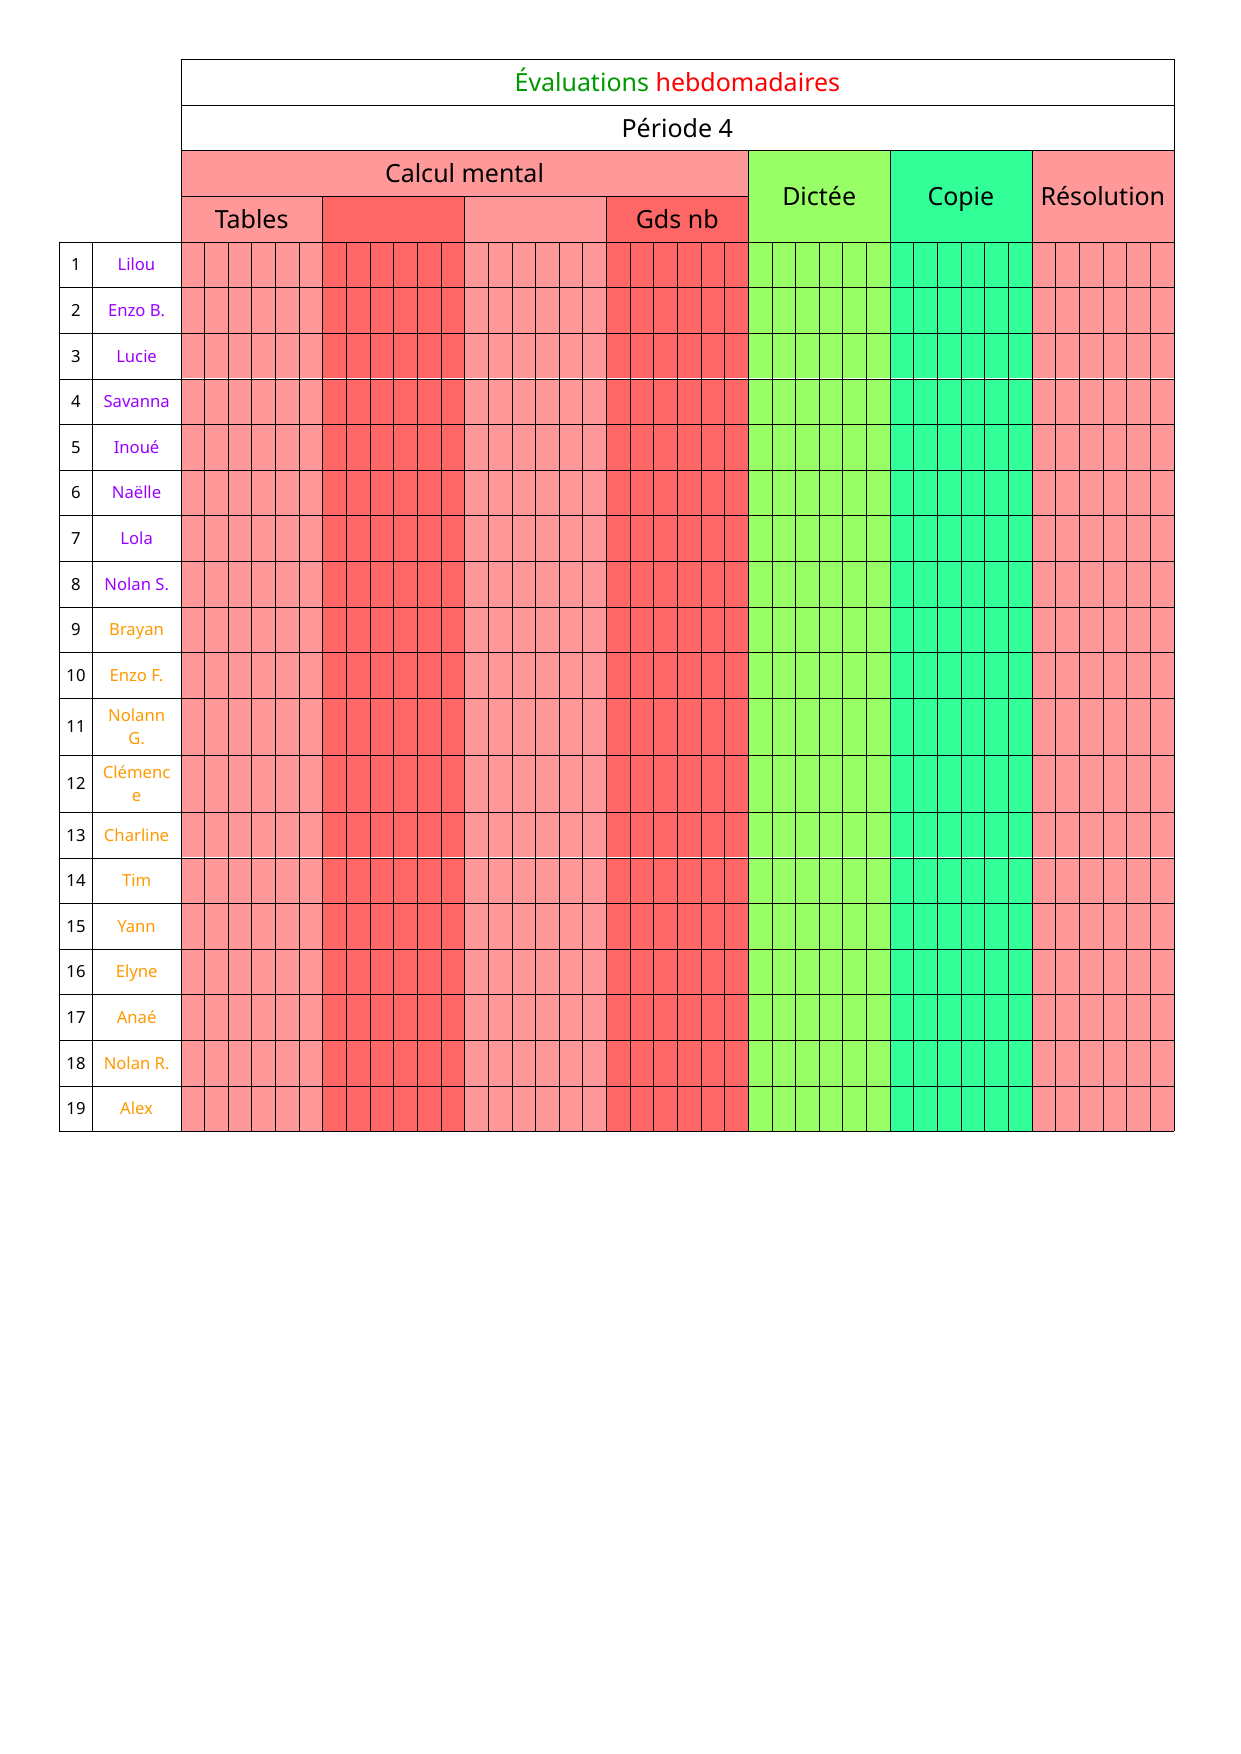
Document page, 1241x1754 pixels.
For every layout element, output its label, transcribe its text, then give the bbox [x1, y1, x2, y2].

table_cell [560, 380, 582, 424]
table_cell [1009, 995, 1032, 1040]
table_cell [276, 859, 299, 903]
table_cell [1033, 699, 1055, 755]
table_cell [891, 334, 913, 378]
table_cell [300, 425, 322, 470]
table_cell [891, 380, 913, 424]
table_cell [182, 516, 204, 561]
table_cell Savanna [93, 380, 181, 424]
table_cell [583, 288, 606, 333]
table_cell [182, 471, 204, 515]
table_cell [394, 904, 417, 949]
table_cell [678, 562, 701, 607]
table_cell [513, 516, 535, 561]
table_cell [300, 653, 322, 698]
table_cell [536, 813, 559, 857]
table_cell [347, 471, 370, 515]
table_cell [465, 859, 488, 903]
table_cell [1104, 950, 1126, 994]
table_cell [962, 608, 984, 652]
table_cell [796, 756, 819, 812]
table_cell [465, 334, 488, 378]
table_cell [394, 1041, 417, 1086]
table_cell [442, 562, 464, 607]
table_cell [583, 699, 606, 755]
table_cell [323, 288, 346, 333]
table_cell [773, 243, 795, 287]
table_cell [394, 334, 417, 378]
table_cell [536, 380, 559, 424]
table_cell [465, 288, 488, 333]
table_cell [347, 608, 370, 652]
table_cell [205, 904, 228, 949]
table_cell [536, 859, 559, 903]
table_cell [1151, 1041, 1174, 1086]
table_cell [938, 904, 961, 949]
table_cell [962, 380, 984, 424]
table_cell [182, 813, 204, 857]
table_cell [371, 699, 393, 755]
table_cell [891, 288, 913, 333]
table_cell [583, 813, 606, 857]
table_cell Période 4 [182, 106, 1174, 150]
table_cell [1009, 1041, 1032, 1086]
table_cell [560, 516, 582, 561]
table_cell [394, 756, 417, 812]
table_cell [252, 950, 275, 994]
table_cell [442, 1087, 464, 1131]
table_cell [607, 904, 630, 949]
table_cell [394, 699, 417, 755]
table_cell [796, 699, 819, 755]
table_cell [536, 516, 559, 561]
table_cell [914, 756, 937, 812]
table_cell [560, 243, 582, 287]
table_cell [513, 699, 535, 755]
table_cell [1127, 288, 1150, 333]
table_cell [1151, 1087, 1174, 1131]
table_cell [725, 995, 748, 1040]
table_cell [820, 1087, 842, 1131]
table_cell [914, 471, 937, 515]
table_cell [631, 334, 653, 378]
table_cell [560, 1041, 582, 1086]
table_cell [513, 608, 535, 652]
table_cell [182, 699, 204, 755]
table_cell [489, 288, 512, 333]
table_cell [465, 197, 606, 242]
table_cell [985, 562, 1008, 607]
table_cell [371, 756, 393, 812]
table_cell [418, 334, 441, 378]
table_cell [725, 1041, 748, 1086]
table_cell [323, 699, 346, 755]
table_cell Lilou [93, 243, 181, 287]
table_cell [678, 334, 701, 378]
table_cell [962, 562, 984, 607]
table_cell [820, 859, 842, 903]
table_cell [583, 756, 606, 812]
table_cell [891, 1087, 913, 1131]
table_cell [59, 196, 92, 242]
table_cell [1104, 516, 1126, 561]
table_cell [583, 653, 606, 698]
table_cell [560, 334, 582, 378]
table_cell [843, 756, 866, 812]
table_cell [914, 813, 937, 857]
table_cell [229, 950, 251, 994]
table_cell [1080, 334, 1103, 378]
table_cell [560, 699, 582, 755]
table_cell [607, 813, 630, 857]
table_cell [631, 516, 653, 561]
table_cell [678, 516, 701, 561]
table_cell [678, 950, 701, 994]
table_cell [702, 425, 724, 470]
table_cell [702, 243, 724, 287]
table_cell [442, 756, 464, 812]
table_cell [560, 859, 582, 903]
table_cell [867, 756, 890, 812]
table_cell [465, 699, 488, 755]
table_cell [465, 380, 488, 424]
table_cell [489, 904, 512, 949]
table_cell [442, 243, 464, 287]
table_cell [1127, 608, 1150, 652]
table_cell [560, 562, 582, 607]
table_cell [276, 756, 299, 812]
table_cell [229, 243, 251, 287]
table_cell [394, 380, 417, 424]
table_cell [229, 380, 251, 424]
table_cell [1104, 562, 1126, 607]
table_cell [985, 699, 1008, 755]
table_cell [702, 756, 724, 812]
table_cell [1104, 334, 1126, 378]
table_cell [583, 471, 606, 515]
table_cell [796, 950, 819, 994]
table_cell [1080, 243, 1103, 287]
table_cell [276, 380, 299, 424]
table_cell [702, 950, 724, 994]
table_cell [678, 1041, 701, 1086]
table_cell [654, 904, 677, 949]
table_cell [442, 516, 464, 561]
table_cell [678, 608, 701, 652]
table_cell [252, 562, 275, 607]
table_cell [347, 516, 370, 561]
table_cell [914, 334, 937, 378]
table_cell [1127, 756, 1150, 812]
table_cell [631, 904, 653, 949]
table_cell [182, 904, 204, 949]
table_cell [725, 562, 748, 607]
table_cell [891, 243, 913, 287]
table_cell [607, 653, 630, 698]
table_cell [442, 699, 464, 755]
table_cell [489, 699, 512, 755]
table_cell [276, 243, 299, 287]
table_cell [276, 699, 299, 755]
table_cell [678, 243, 701, 287]
table_cell [867, 950, 890, 994]
table_cell [371, 471, 393, 515]
table_cell [371, 608, 393, 652]
table_cell [513, 904, 535, 949]
table_cell [820, 288, 842, 333]
table_cell [749, 904, 772, 949]
table_cell [1127, 699, 1150, 755]
table_cell [418, 904, 441, 949]
table_cell [252, 425, 275, 470]
table_cell [962, 516, 984, 561]
table_cell [371, 859, 393, 903]
table_cell [1127, 950, 1150, 994]
table_cell [1080, 950, 1103, 994]
table_cell [583, 859, 606, 903]
table_cell [796, 425, 819, 470]
table_cell [92, 105, 181, 150]
table_cell [583, 995, 606, 1040]
table_cell [300, 813, 322, 857]
table_cell [725, 516, 748, 561]
table_cell [938, 334, 961, 378]
table_cell [513, 1087, 535, 1131]
table_cell [631, 653, 653, 698]
table_cell [229, 653, 251, 698]
table_cell [938, 425, 961, 470]
table_cell [1080, 904, 1103, 949]
table_cell [702, 380, 724, 424]
table_cell [418, 813, 441, 857]
table_cell [749, 950, 772, 994]
table_cell [702, 288, 724, 333]
table_cell [938, 653, 961, 698]
table_cell [252, 608, 275, 652]
table_cell [1009, 562, 1032, 607]
table_cell [985, 859, 1008, 903]
table_cell [914, 380, 937, 424]
table_cell [891, 699, 913, 755]
table_cell [725, 608, 748, 652]
table_cell [654, 425, 677, 470]
table_cell [843, 334, 866, 378]
table_cell [631, 425, 653, 470]
table_cell [536, 471, 559, 515]
table_cell [1151, 516, 1174, 561]
table_cell [513, 288, 535, 333]
table_cell [654, 516, 677, 561]
table_cell [820, 995, 842, 1040]
table_cell [418, 288, 441, 333]
table_cell 2 [60, 288, 92, 333]
table_cell [513, 859, 535, 903]
table_cell [631, 995, 653, 1040]
table_cell [489, 334, 512, 378]
table_cell [465, 904, 488, 949]
table_cell [347, 334, 370, 378]
table_cell [442, 288, 464, 333]
table_cell [773, 995, 795, 1040]
table_cell [1104, 608, 1126, 652]
table_cell Enzo F. [93, 653, 181, 698]
table_cell 7 [60, 516, 92, 561]
table_cell [229, 471, 251, 515]
table_cell [442, 904, 464, 949]
table_cell [725, 950, 748, 994]
table_cell [654, 995, 677, 1040]
table_cell [867, 608, 890, 652]
table_cell [205, 380, 228, 424]
table_cell [773, 334, 795, 378]
table_cell [371, 1087, 393, 1131]
table_cell [607, 608, 630, 652]
table_cell [205, 288, 228, 333]
table_cell [300, 1041, 322, 1086]
table_cell [1033, 288, 1055, 333]
table_cell [59, 105, 92, 150]
table_cell [938, 859, 961, 903]
table_cell [702, 608, 724, 652]
table_cell [252, 756, 275, 812]
table_cell [205, 608, 228, 652]
table_cell [252, 1041, 275, 1086]
table_cell [1151, 950, 1174, 994]
table_cell [182, 1087, 204, 1131]
table_cell [631, 380, 653, 424]
table_cell [843, 859, 866, 903]
table_cell [300, 288, 322, 333]
table_cell [394, 471, 417, 515]
table_cell 16 [60, 950, 92, 994]
table_header Évaluations hebdomadaires [182, 60, 1174, 105]
table_cell [347, 950, 370, 994]
table_cell [938, 1041, 961, 1086]
table_cell [962, 334, 984, 378]
table_cell [513, 243, 535, 287]
table_cell [205, 859, 228, 903]
table_cell [394, 653, 417, 698]
table_cell [796, 1041, 819, 1086]
table_cell [1009, 380, 1032, 424]
table_cell [1104, 995, 1126, 1040]
table_cell [1009, 471, 1032, 515]
table_cell [1033, 243, 1055, 287]
table_cell [1056, 756, 1079, 812]
table_cell [182, 756, 204, 812]
table_cell Lola [93, 516, 181, 561]
table_cell [536, 995, 559, 1040]
table_cell [631, 243, 653, 287]
table_cell [631, 699, 653, 755]
table_cell Nolan S. [93, 562, 181, 607]
table_cell [1104, 471, 1126, 515]
table_cell [773, 516, 795, 561]
table_cell [92, 150, 181, 196]
table_cell [1033, 995, 1055, 1040]
table_cell [371, 425, 393, 470]
table_cell [1009, 334, 1032, 378]
table_cell [725, 859, 748, 903]
table_cell [371, 516, 393, 561]
table_cell [1033, 1041, 1055, 1086]
table_cell [394, 562, 417, 607]
table_cell [442, 334, 464, 378]
table_cell [843, 288, 866, 333]
table_cell [631, 950, 653, 994]
table_cell [867, 859, 890, 903]
table_cell [1080, 380, 1103, 424]
table_cell [418, 950, 441, 994]
table_cell [985, 1087, 1008, 1131]
table_cell [985, 471, 1008, 515]
table_cell [1009, 756, 1032, 812]
table_cell [962, 1087, 984, 1131]
table_cell [560, 471, 582, 515]
table_cell [323, 1041, 346, 1086]
table_cell [938, 243, 961, 287]
table_cell [1080, 1087, 1103, 1131]
table_cell [1009, 1087, 1032, 1131]
table_cell [607, 471, 630, 515]
table_cell [560, 756, 582, 812]
table_cell Nolan R. [93, 1041, 181, 1086]
table_cell [205, 562, 228, 607]
table_cell [252, 699, 275, 755]
table_cell [773, 813, 795, 857]
table_cell [252, 288, 275, 333]
table_cell [1056, 813, 1079, 857]
table_cell [867, 904, 890, 949]
table_cell [229, 608, 251, 652]
table_cell [536, 756, 559, 812]
table_cell [182, 288, 204, 333]
table_cell [1033, 562, 1055, 607]
table_cell [607, 516, 630, 561]
table_cell [654, 288, 677, 333]
table_cell [678, 813, 701, 857]
table_cell [607, 995, 630, 1040]
table_cell [1104, 653, 1126, 698]
table_cell [205, 756, 228, 812]
table_cell [489, 1041, 512, 1086]
table_cell [1127, 995, 1150, 1040]
table_cell [867, 288, 890, 333]
table_cell [583, 1041, 606, 1086]
table_cell [205, 653, 228, 698]
table_cell [536, 562, 559, 607]
table_cell [702, 516, 724, 561]
table_cell [252, 516, 275, 561]
table_cell [1151, 471, 1174, 515]
table_cell [252, 653, 275, 698]
table_cell [536, 608, 559, 652]
table_cell [631, 288, 653, 333]
table_cell [182, 995, 204, 1040]
table_cell [749, 699, 772, 755]
table_cell 18 [60, 1041, 92, 1086]
table_cell [465, 813, 488, 857]
table_cell [725, 380, 748, 424]
table_cell [276, 653, 299, 698]
table_cell [985, 380, 1008, 424]
table_cell [962, 995, 984, 1040]
table_cell [773, 380, 795, 424]
table_cell [489, 653, 512, 698]
table_cell [891, 516, 913, 561]
table_cell [725, 334, 748, 378]
table_cell [205, 243, 228, 287]
table_cell [749, 813, 772, 857]
table_cell [1151, 380, 1174, 424]
table_cell [820, 425, 842, 470]
table_cell [1080, 859, 1103, 903]
table_cell [796, 904, 819, 949]
table_cell [323, 950, 346, 994]
table_cell [631, 859, 653, 903]
table_cell [347, 653, 370, 698]
table_cell [678, 756, 701, 812]
table_cell [583, 1087, 606, 1131]
table_cell [749, 756, 772, 812]
table_cell [773, 950, 795, 994]
table_cell [985, 288, 1008, 333]
table_cell [820, 904, 842, 949]
table_cell [773, 288, 795, 333]
table_cell [1056, 425, 1079, 470]
table_cell [560, 813, 582, 857]
table_cell [465, 608, 488, 652]
table_header [59, 59, 92, 105]
table_cell [796, 380, 819, 424]
table_cell [560, 288, 582, 333]
table_cell [867, 334, 890, 378]
table_cell [867, 471, 890, 515]
table_cell [489, 608, 512, 652]
table_cell [229, 756, 251, 812]
table_cell 19 [60, 1087, 92, 1131]
table_cell [962, 699, 984, 755]
table_cell [725, 288, 748, 333]
table_cell [276, 1087, 299, 1131]
table_cell [205, 1041, 228, 1086]
table_cell [1009, 904, 1032, 949]
table_cell [1033, 471, 1055, 515]
table_cell [985, 950, 1008, 994]
table_cell [489, 859, 512, 903]
table_cell [513, 471, 535, 515]
table_cell [985, 334, 1008, 378]
table_cell [607, 288, 630, 333]
table_cell [749, 608, 772, 652]
table_cell [867, 1041, 890, 1086]
table_cell [773, 471, 795, 515]
table_cell 11 [60, 699, 92, 755]
table_cell [371, 562, 393, 607]
table_cell [1056, 1087, 1079, 1131]
table_cell [938, 380, 961, 424]
table_cell [371, 904, 393, 949]
table_cell [867, 813, 890, 857]
table_cell [1033, 859, 1055, 903]
table_cell [607, 699, 630, 755]
table_cell [536, 653, 559, 698]
table_cell [607, 859, 630, 903]
table_cell [394, 425, 417, 470]
table_cell [1056, 380, 1079, 424]
table_header [92, 59, 181, 105]
table_cell [773, 425, 795, 470]
table_cell [347, 1041, 370, 1086]
table_cell [1151, 995, 1174, 1040]
table_cell [229, 995, 251, 1040]
table_cell [536, 904, 559, 949]
table_cell [323, 813, 346, 857]
table_cell [300, 950, 322, 994]
table_cell [229, 516, 251, 561]
table_cell [182, 243, 204, 287]
table_cell [962, 653, 984, 698]
table_cell [229, 904, 251, 949]
table_cell [1127, 1087, 1150, 1131]
table_cell [607, 1087, 630, 1131]
table_cell [182, 380, 204, 424]
table_cell [489, 995, 512, 1040]
table_cell [536, 425, 559, 470]
table_cell Anaé [93, 995, 181, 1040]
table_cell [891, 756, 913, 812]
table_cell [560, 995, 582, 1040]
table_cell [229, 859, 251, 903]
table_cell [418, 995, 441, 1040]
table_cell [773, 653, 795, 698]
table_cell [1033, 334, 1055, 378]
table_cell [371, 380, 393, 424]
table_cell [583, 425, 606, 470]
table_cell [465, 995, 488, 1040]
table_cell [678, 699, 701, 755]
table_cell [938, 1087, 961, 1131]
table_cell [465, 1087, 488, 1131]
table_cell 12 [60, 756, 92, 812]
table_cell [1151, 756, 1174, 812]
table_cell [1056, 243, 1079, 287]
table_cell [985, 653, 1008, 698]
table_cell [867, 653, 890, 698]
table_cell [914, 608, 937, 652]
table_cell [536, 699, 559, 755]
table_cell [654, 334, 677, 378]
table_cell [891, 562, 913, 607]
table_cell [773, 859, 795, 903]
table_cell [276, 1041, 299, 1086]
table_cell [725, 756, 748, 812]
table_cell [442, 471, 464, 515]
table_cell [394, 813, 417, 857]
table_cell [300, 334, 322, 378]
table_cell [205, 813, 228, 857]
table_cell [1056, 471, 1079, 515]
table_cell [796, 813, 819, 857]
table_cell [962, 288, 984, 333]
table_cell [1056, 562, 1079, 607]
table_cell [347, 813, 370, 857]
table_cell [1009, 699, 1032, 755]
table_cell [442, 859, 464, 903]
table_cell [607, 756, 630, 812]
table_cell [323, 653, 346, 698]
table_cell [985, 243, 1008, 287]
table_cell [631, 756, 653, 812]
table_cell Inoué [93, 425, 181, 470]
table_cell [1104, 699, 1126, 755]
table_cell [1056, 1041, 1079, 1086]
table_cell [914, 516, 937, 561]
table_cell [560, 653, 582, 698]
table_cell [1033, 1087, 1055, 1131]
table_cell [536, 334, 559, 378]
table_cell [749, 653, 772, 698]
table_cell [442, 608, 464, 652]
table_cell [796, 243, 819, 287]
table_cell [867, 995, 890, 1040]
table_cell [276, 334, 299, 378]
table_cell [725, 653, 748, 698]
table_cell [985, 608, 1008, 652]
table_cell [938, 608, 961, 652]
table_cell [654, 562, 677, 607]
table_cell [1104, 243, 1126, 287]
table_cell [654, 756, 677, 812]
table_cell [276, 813, 299, 857]
table_cell Lucie [93, 334, 181, 378]
table_cell [773, 1041, 795, 1086]
table_cell Elyne [93, 950, 181, 994]
table_cell [252, 243, 275, 287]
table_cell [938, 995, 961, 1040]
table_cell [891, 859, 913, 903]
table_cell [182, 334, 204, 378]
table_cell [914, 904, 937, 949]
table_cell [1127, 813, 1150, 857]
table_cell [749, 288, 772, 333]
table_cell [1080, 699, 1103, 755]
table_cell [1056, 950, 1079, 994]
table_cell [1033, 653, 1055, 698]
table_cell [985, 425, 1008, 470]
table_cell [1009, 653, 1032, 698]
table_cell [678, 425, 701, 470]
table_cell [1056, 516, 1079, 561]
table_cell [1033, 813, 1055, 857]
table_cell [702, 859, 724, 903]
table_cell [182, 562, 204, 607]
table_cell [489, 756, 512, 812]
table_cell [1033, 380, 1055, 424]
table_cell [796, 471, 819, 515]
table_cell [1009, 859, 1032, 903]
table_cell [300, 859, 322, 903]
table_cell [678, 653, 701, 698]
table_cell [252, 334, 275, 378]
table_cell [418, 699, 441, 755]
table_cell [347, 859, 370, 903]
table_cell [1056, 334, 1079, 378]
table_cell [702, 653, 724, 698]
table_cell [323, 1087, 346, 1131]
table_cell [489, 562, 512, 607]
table_cell [702, 1041, 724, 1086]
table_cell [59, 150, 92, 196]
table_cell Enzo B. [93, 288, 181, 333]
table_cell [985, 1041, 1008, 1086]
table_cell [867, 516, 890, 561]
table_cell [371, 334, 393, 378]
table_cell Copie [891, 151, 1032, 242]
table_cell [252, 995, 275, 1040]
table_cell [583, 608, 606, 652]
table_cell [654, 1041, 677, 1086]
table_cell [607, 562, 630, 607]
table_cell [1151, 859, 1174, 903]
table_cell [465, 425, 488, 470]
table_cell [914, 1087, 937, 1131]
table_cell [1151, 562, 1174, 607]
table_cell [371, 288, 393, 333]
table_cell [867, 425, 890, 470]
table_cell [773, 904, 795, 949]
table_cell [1104, 904, 1126, 949]
table_cell [1080, 516, 1103, 561]
table_cell [323, 608, 346, 652]
table_cell [276, 562, 299, 607]
table_cell [300, 608, 322, 652]
table_cell [1127, 334, 1150, 378]
table_cell [205, 334, 228, 378]
table_cell [820, 243, 842, 287]
table_cell [394, 1087, 417, 1131]
table_cell Yann [93, 904, 181, 949]
table_cell [1080, 995, 1103, 1040]
table_cell [773, 562, 795, 607]
table_cell [513, 756, 535, 812]
table_cell [843, 995, 866, 1040]
table_cell [678, 859, 701, 903]
table_cell [914, 1041, 937, 1086]
table_cell [323, 334, 346, 378]
table_cell [583, 516, 606, 561]
table_cell [938, 471, 961, 515]
table_cell [843, 950, 866, 994]
table_cell [962, 756, 984, 812]
table_cell [300, 756, 322, 812]
table_cell [1127, 425, 1150, 470]
table_cell [796, 516, 819, 561]
table_cell [773, 699, 795, 755]
table_cell Gds nb [607, 197, 748, 242]
table_cell [820, 950, 842, 994]
table_cell [891, 608, 913, 652]
table_cell [489, 243, 512, 287]
table_cell [536, 950, 559, 994]
table_cell [1151, 425, 1174, 470]
table_cell [347, 756, 370, 812]
table_cell [631, 1087, 653, 1131]
table_cell [1056, 699, 1079, 755]
table_cell [489, 516, 512, 561]
table_cell [1056, 653, 1079, 698]
table_cell [205, 516, 228, 561]
table_cell [1127, 380, 1150, 424]
table_cell [1080, 813, 1103, 857]
table_cell [843, 904, 866, 949]
table_cell [205, 471, 228, 515]
table_cell [820, 471, 842, 515]
table_cell [465, 1041, 488, 1086]
table_cell [182, 653, 204, 698]
table_cell [300, 243, 322, 287]
table_cell [796, 995, 819, 1040]
table_cell [654, 950, 677, 994]
table_cell [371, 243, 393, 287]
table_cell [1127, 471, 1150, 515]
table_cell [536, 1041, 559, 1086]
table_cell [607, 243, 630, 287]
table_cell [513, 425, 535, 470]
table_cell [323, 859, 346, 903]
table_cell [891, 813, 913, 857]
table_cell [1127, 653, 1150, 698]
table_cell [631, 608, 653, 652]
table_cell [631, 1041, 653, 1086]
table_cell [654, 813, 677, 857]
table_cell [442, 380, 464, 424]
table_cell [796, 562, 819, 607]
table_cell [607, 425, 630, 470]
table_cell Nolann G. [93, 699, 181, 755]
table_cell [914, 425, 937, 470]
table_cell [1151, 813, 1174, 857]
table_cell [1080, 756, 1103, 812]
table_cell [418, 653, 441, 698]
table_cell [418, 608, 441, 652]
table_cell [394, 243, 417, 287]
table_cell [749, 243, 772, 287]
table_cell [1151, 699, 1174, 755]
table_cell [418, 562, 441, 607]
table_cell [725, 1087, 748, 1131]
table_cell [654, 471, 677, 515]
table_cell [843, 380, 866, 424]
table_cell 10 [60, 653, 92, 698]
table_cell [914, 995, 937, 1040]
table_cell [820, 1041, 842, 1086]
table_cell [513, 950, 535, 994]
table_cell [1127, 859, 1150, 903]
table_cell [820, 699, 842, 755]
table_cell [182, 950, 204, 994]
table_cell [843, 1041, 866, 1086]
table_cell [323, 197, 464, 242]
table_cell [1009, 425, 1032, 470]
table_cell [300, 904, 322, 949]
table_cell 4 [60, 380, 92, 424]
table_cell [347, 425, 370, 470]
table_cell [205, 950, 228, 994]
table_cell [985, 756, 1008, 812]
table_cell [394, 288, 417, 333]
table_cell [1080, 288, 1103, 333]
table_cell [276, 950, 299, 994]
table_cell 9 [60, 608, 92, 652]
table_cell [749, 1087, 772, 1131]
table_cell 3 [60, 334, 92, 378]
table_cell [276, 288, 299, 333]
table_cell [1080, 1041, 1103, 1086]
table_cell [442, 1041, 464, 1086]
table_cell [938, 756, 961, 812]
table_cell [891, 950, 913, 994]
table_cell [914, 562, 937, 607]
table_cell [205, 995, 228, 1040]
table_cell [418, 756, 441, 812]
table_cell [843, 813, 866, 857]
table_cell [300, 380, 322, 424]
table_cell [725, 813, 748, 857]
table_cell [1127, 904, 1150, 949]
table_cell 17 [60, 995, 92, 1040]
table_cell [914, 859, 937, 903]
table_cell [513, 380, 535, 424]
table_cell [1033, 756, 1055, 812]
table_cell [749, 1041, 772, 1086]
table_cell [843, 562, 866, 607]
table_cell 13 [60, 813, 92, 857]
table_cell [725, 699, 748, 755]
table_cell [442, 995, 464, 1040]
table_cell [1080, 653, 1103, 698]
table_cell 15 [60, 904, 92, 949]
table_cell [394, 608, 417, 652]
table_cell [205, 425, 228, 470]
table_cell [773, 756, 795, 812]
table_cell [891, 653, 913, 698]
table_cell [418, 1087, 441, 1131]
table_cell Calcul mental [182, 151, 748, 196]
table_cell [962, 813, 984, 857]
table_cell [1009, 243, 1032, 287]
table_cell [252, 813, 275, 857]
table_cell [442, 950, 464, 994]
table_cell [702, 699, 724, 755]
table_cell [560, 1087, 582, 1131]
table_cell [654, 1087, 677, 1131]
table_cell [796, 334, 819, 378]
table_cell [1104, 756, 1126, 812]
table_cell 14 [60, 859, 92, 903]
table_cell [1104, 1087, 1126, 1131]
table_cell [843, 471, 866, 515]
table_cell [418, 1041, 441, 1086]
table_cell [678, 995, 701, 1040]
table_cell [702, 471, 724, 515]
table_cell [1151, 608, 1174, 652]
table_cell [276, 516, 299, 561]
table_cell [654, 243, 677, 287]
table_cell [1151, 653, 1174, 698]
table_cell [1151, 904, 1174, 949]
table_cell [867, 562, 890, 607]
table_cell [796, 288, 819, 333]
table_cell [583, 950, 606, 994]
table_cell [583, 562, 606, 607]
table_cell [1056, 608, 1079, 652]
table_cell [276, 904, 299, 949]
table_cell [938, 516, 961, 561]
table_cell [1151, 334, 1174, 378]
table_cell [583, 380, 606, 424]
table_cell [914, 653, 937, 698]
table_cell [489, 471, 512, 515]
table_cell [1033, 904, 1055, 949]
table_cell [1080, 608, 1103, 652]
table_cell [513, 653, 535, 698]
table_cell [276, 471, 299, 515]
table_cell [323, 380, 346, 424]
table_cell Alex [93, 1087, 181, 1131]
table_cell [678, 1087, 701, 1131]
table_cell [985, 995, 1008, 1040]
table_cell [985, 904, 1008, 949]
table_cell [92, 196, 181, 242]
table_cell [418, 425, 441, 470]
table_cell [300, 516, 322, 561]
table_cell [678, 904, 701, 949]
table_cell [394, 859, 417, 903]
table_cell [1056, 288, 1079, 333]
table_cell [371, 950, 393, 994]
table_cell [985, 516, 1008, 561]
table_cell [749, 334, 772, 378]
table_cell [820, 334, 842, 378]
table_cell Tim [93, 859, 181, 903]
table_cell [843, 425, 866, 470]
table_cell [371, 1041, 393, 1086]
table_cell [229, 425, 251, 470]
table_cell [820, 813, 842, 857]
table_cell [1080, 562, 1103, 607]
table_cell [229, 288, 251, 333]
table_cell [749, 995, 772, 1040]
table_cell [678, 380, 701, 424]
table_cell [418, 859, 441, 903]
table_cell [820, 653, 842, 698]
table_cell [1080, 425, 1103, 470]
table_cell [489, 813, 512, 857]
table_cell [843, 653, 866, 698]
table_cell [182, 859, 204, 903]
table_cell [252, 904, 275, 949]
table_cell [891, 425, 913, 470]
table_cell [300, 562, 322, 607]
table_cell [985, 813, 1008, 857]
table_cell [796, 1087, 819, 1131]
table_cell [300, 995, 322, 1040]
table_cell [749, 859, 772, 903]
table_cell [465, 243, 488, 287]
table_cell [1127, 1041, 1150, 1086]
table_cell [1009, 608, 1032, 652]
table_cell [1056, 859, 1079, 903]
table_cell [323, 562, 346, 607]
table_cell [252, 471, 275, 515]
table_cell [1009, 950, 1032, 994]
table_cell [513, 995, 535, 1040]
table_cell [323, 243, 346, 287]
table_cell [442, 813, 464, 857]
table_cell [394, 516, 417, 561]
table_cell [323, 425, 346, 470]
table_cell [1127, 243, 1150, 287]
table_cell [489, 425, 512, 470]
table_cell [394, 950, 417, 994]
table_cell [371, 653, 393, 698]
table_cell [607, 1041, 630, 1086]
table_cell [796, 859, 819, 903]
table_cell [465, 562, 488, 607]
table_cell [560, 950, 582, 994]
table_cell [631, 562, 653, 607]
table_cell [678, 471, 701, 515]
table_cell [843, 243, 866, 287]
table_cell [607, 950, 630, 994]
table_cell [702, 813, 724, 857]
table_cell [252, 859, 275, 903]
table_cell [536, 1087, 559, 1131]
table_cell [702, 995, 724, 1040]
table_cell [1127, 562, 1150, 607]
table_cell [938, 813, 961, 857]
table_cell [513, 813, 535, 857]
table_cell [962, 471, 984, 515]
table_cell Brayan [93, 608, 181, 652]
table_cell Clémence [93, 756, 181, 812]
table_cell [252, 380, 275, 424]
table_cell [323, 995, 346, 1040]
table_cell [962, 425, 984, 470]
table_cell [276, 425, 299, 470]
table_cell [1151, 288, 1174, 333]
table_cell [513, 562, 535, 607]
table_cell [347, 562, 370, 607]
table_cell [1056, 904, 1079, 949]
table_cell [465, 653, 488, 698]
table_cell [702, 334, 724, 378]
table_cell [347, 288, 370, 333]
table_cell [182, 608, 204, 652]
table_cell [725, 904, 748, 949]
table_cell [465, 950, 488, 994]
table_cell [182, 425, 204, 470]
table_cell 6 [60, 471, 92, 515]
table_cell [465, 471, 488, 515]
table_cell [418, 471, 441, 515]
table_cell [347, 243, 370, 287]
table_cell [1009, 813, 1032, 857]
table_cell [442, 653, 464, 698]
table_cell [914, 243, 937, 287]
table_cell [442, 425, 464, 470]
table_cell [678, 288, 701, 333]
table_cell [891, 1041, 913, 1086]
table_cell [1033, 950, 1055, 994]
table_cell [749, 471, 772, 515]
table_cell [843, 1087, 866, 1131]
table_cell 8 [60, 562, 92, 607]
table_cell [489, 1087, 512, 1131]
table_cell [914, 699, 937, 755]
table_cell [583, 334, 606, 378]
table_cell [702, 904, 724, 949]
table_cell [347, 995, 370, 1040]
table_cell [229, 1087, 251, 1131]
table_cell [394, 995, 417, 1040]
table_cell [843, 608, 866, 652]
table_cell 5 [60, 425, 92, 470]
table_cell [323, 471, 346, 515]
table_cell [1104, 288, 1126, 333]
table_cell [1009, 516, 1032, 561]
table_cell [229, 562, 251, 607]
table_cell [891, 904, 913, 949]
table_cell [371, 995, 393, 1040]
table_cell [820, 562, 842, 607]
table_cell [654, 859, 677, 903]
table_cell [347, 904, 370, 949]
table_cell [843, 699, 866, 755]
table_cell [796, 653, 819, 698]
table_cell [938, 288, 961, 333]
table_cell [607, 380, 630, 424]
table_cell [820, 516, 842, 561]
table_cell [820, 608, 842, 652]
table_cell [702, 1087, 724, 1131]
table_cell [323, 516, 346, 561]
table_cell [867, 1087, 890, 1131]
table_cell [962, 950, 984, 994]
table_cell Charline [93, 813, 181, 857]
table_cell [229, 813, 251, 857]
table_cell [1104, 1041, 1126, 1086]
table_cell [229, 1041, 251, 1086]
table_cell [914, 288, 937, 333]
table_cell [702, 562, 724, 607]
table_cell [867, 380, 890, 424]
table_cell [229, 334, 251, 378]
table_cell [891, 995, 913, 1040]
table_cell [749, 380, 772, 424]
table_cell [1127, 516, 1150, 561]
table_cell [938, 562, 961, 607]
table_cell [300, 471, 322, 515]
table_cell [654, 380, 677, 424]
table_cell Dictée [749, 151, 890, 242]
table_cell [631, 471, 653, 515]
table_cell [914, 950, 937, 994]
table_cell [773, 608, 795, 652]
table_cell [1056, 995, 1079, 1040]
table_cell [725, 471, 748, 515]
table_cell [938, 699, 961, 755]
table_cell [938, 950, 961, 994]
table_cell [583, 904, 606, 949]
table_cell Tables [182, 197, 322, 242]
table_cell [1080, 471, 1103, 515]
table_cell [513, 1041, 535, 1086]
table_cell [205, 699, 228, 755]
table_cell [1033, 608, 1055, 652]
table_cell [489, 380, 512, 424]
table_cell [489, 950, 512, 994]
table_cell [465, 756, 488, 812]
table_cell [536, 288, 559, 333]
table_cell [418, 243, 441, 287]
table_cell [347, 1087, 370, 1131]
table_cell [276, 995, 299, 1040]
table_cell [1104, 425, 1126, 470]
table_cell [843, 516, 866, 561]
table_cell [962, 859, 984, 903]
table_cell [418, 380, 441, 424]
table_cell 1 [60, 243, 92, 287]
table_cell [749, 562, 772, 607]
table_cell [205, 1087, 228, 1131]
table_cell [1104, 813, 1126, 857]
table_cell [583, 243, 606, 287]
table_cell [654, 608, 677, 652]
table_cell [323, 904, 346, 949]
table_cell [725, 425, 748, 470]
table_cell [1033, 425, 1055, 470]
table_cell [1104, 859, 1126, 903]
table_cell [1104, 380, 1126, 424]
table_cell [962, 243, 984, 287]
table_cell [1033, 516, 1055, 561]
table_cell [560, 608, 582, 652]
table_cell [962, 1041, 984, 1086]
table_cell [1151, 243, 1174, 287]
table_cell [347, 699, 370, 755]
table_cell [347, 380, 370, 424]
table_cell [654, 653, 677, 698]
table_cell [182, 1041, 204, 1086]
table_cell [820, 756, 842, 812]
table_cell [560, 425, 582, 470]
table_cell [796, 608, 819, 652]
table_cell [773, 1087, 795, 1131]
table_cell Résolution [1033, 151, 1174, 242]
table_cell [891, 471, 913, 515]
table_cell [820, 380, 842, 424]
table_cell [300, 1087, 322, 1131]
table_cell [300, 699, 322, 755]
table_cell [418, 516, 441, 561]
table_cell [1009, 288, 1032, 333]
table_cell [252, 1087, 275, 1131]
table_cell [725, 243, 748, 287]
table_cell [536, 243, 559, 287]
table_cell [465, 516, 488, 561]
table_cell [513, 334, 535, 378]
table_cell [749, 425, 772, 470]
table_cell [867, 699, 890, 755]
table_cell [749, 516, 772, 561]
table_cell Naëlle [93, 471, 181, 515]
table_cell [229, 699, 251, 755]
table_cell [654, 699, 677, 755]
table_cell [607, 334, 630, 378]
table_cell [371, 813, 393, 857]
table_cell [560, 904, 582, 949]
table_cell [867, 243, 890, 287]
table_cell [276, 608, 299, 652]
table_cell [962, 904, 984, 949]
table_cell [631, 813, 653, 857]
table_cell [323, 756, 346, 812]
